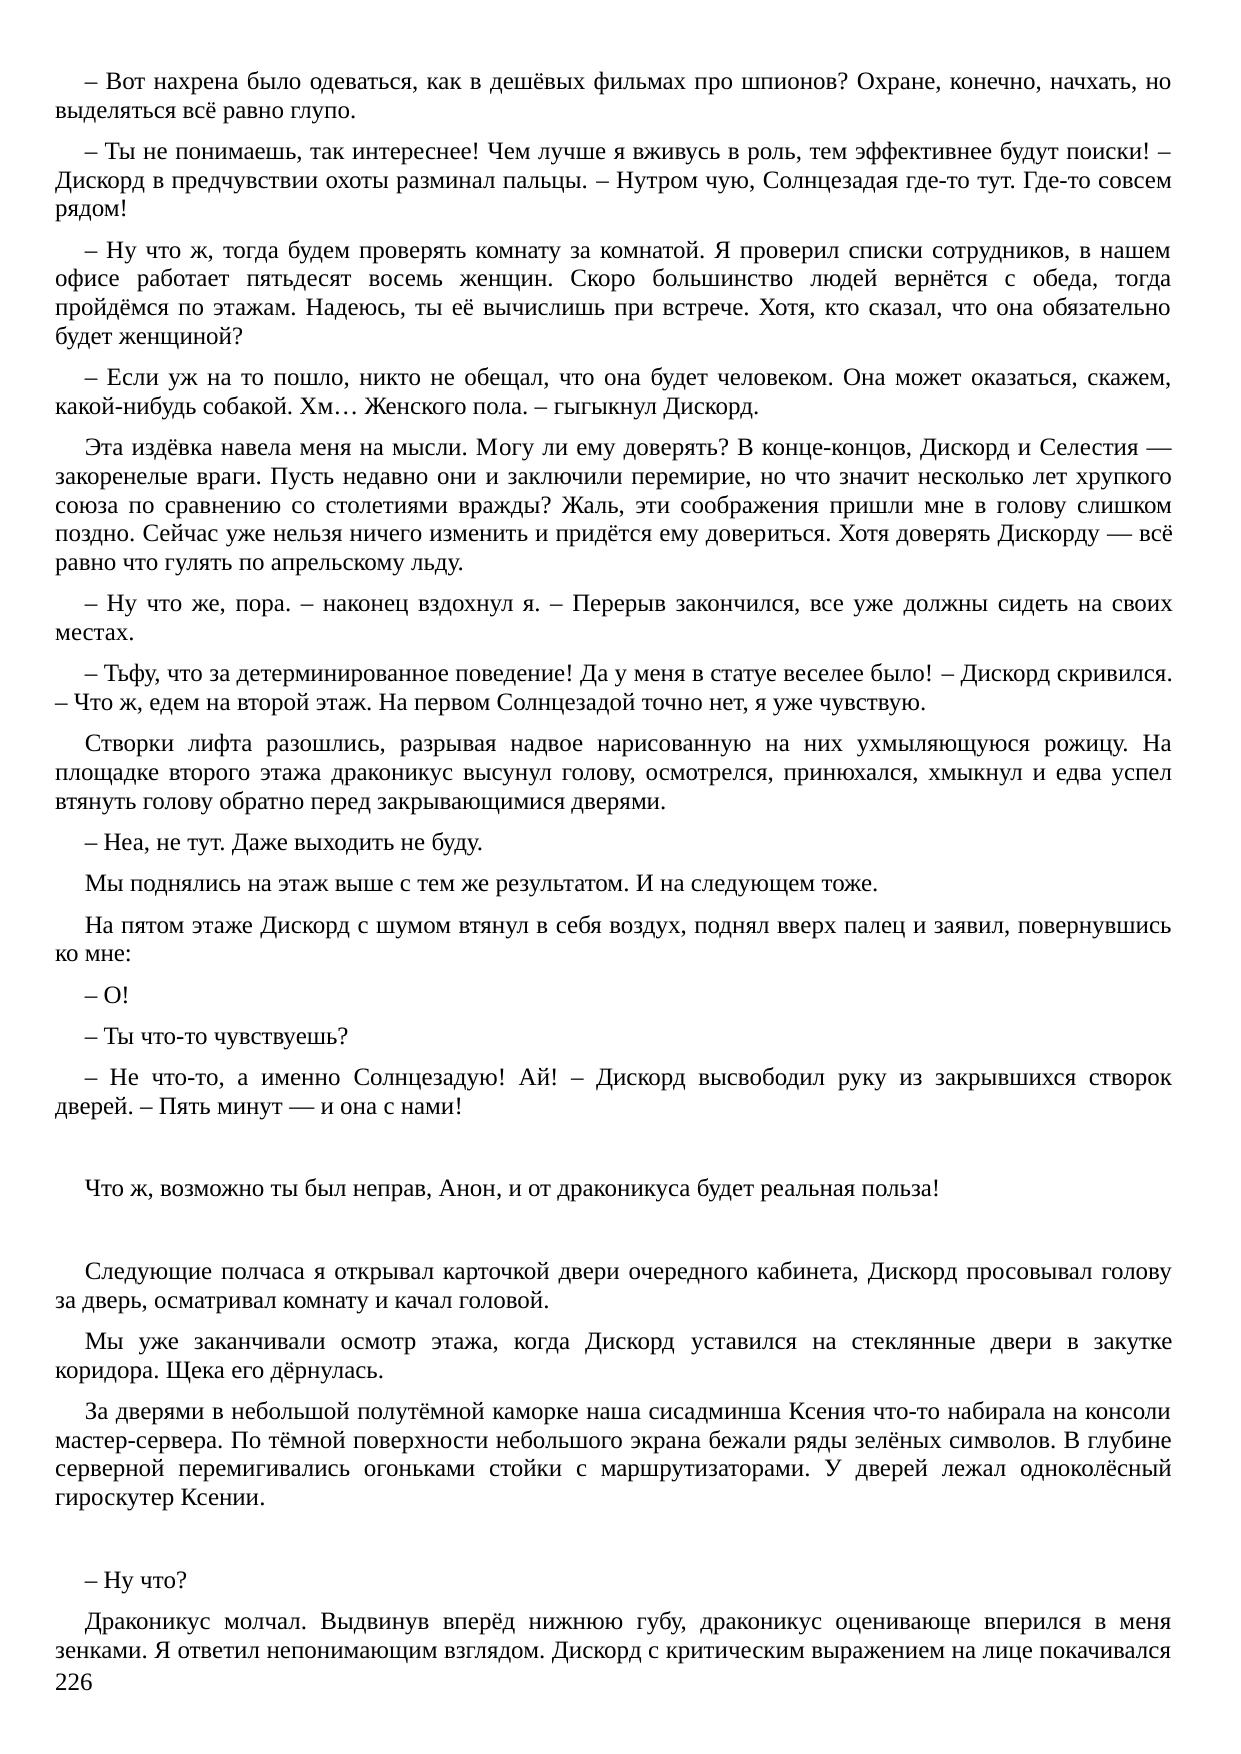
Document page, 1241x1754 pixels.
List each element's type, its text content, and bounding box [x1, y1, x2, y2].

text – О! [55, 980, 1173, 1008]
text – Ну что же, пора. – наконец вздохнул я. – Перерыв закончился, все уже должны сидеть на своих местах. [55, 588, 1173, 646]
text – Тьфу, что за детерминированное поведение! Да у меня в статуе веселее было! – Дискорд скривился. – Что ж, едем на второй этаж. На первом Солнцезадой точно нет, я уже чувствую. [55, 658, 1173, 716]
text Драконикус молчал. Выдвинув вперёд нижнюю губу, драконикус оценивающе вперился в меня зенками. Я ответил непонимающим взглядом. Дискорд с критическим выражением на лице покачивался [55, 1606, 1173, 1663]
text Мы уже заканчивали осмотр этажа, когда Дискорд уставился на стеклянные двери в закутке коридора. Щека его дёрнулась. [55, 1326, 1173, 1383]
text – Вот нахрена было одеваться, как в дешёвых фильмах про шпионов? Охране, конечно, начхать, но выделяться всё равно глупо. [55, 66, 1173, 123]
text – Не что-то, а именно Солнцезадую! Ай! – Дискорд высвободил руку из закрывшихся створок дверей. – Пять минут — и она с нами! [55, 1062, 1173, 1120]
text – Неа, не тут. Даже выходить не буду. [55, 827, 1173, 856]
text – Ты не понимаешь, так интереснее! Чем лучше я вживусь в роль, тем эффективнее будут поиски! –Дискорд в предчувствии охоты разминал пальцы. – Нутром чую, Солнцезадая где-то тут. Где-то совсем рядом! [55, 136, 1173, 222]
text Створки лифта разошлись, разрывая надвое нарисованную на них ухмыляющуюся рожицу. На площадке второго этажа драконикус высунул голову, осмотрелся, принюхался, хмыкнул и едва успел втянуть голову обратно перед закрывающимися дверями. [55, 728, 1173, 815]
text За дверями в небольшой полутёмной каморке наша сисадминша Ксения что-то набирала на консоли мастер-сервера. По тёмной поверхности небольшого экрана бежали ряды зелёных символов. В глубине серверной перемигивались огоньками стойки с маршрутизаторами. У дверей лежал одноколёсный гироскутер Ксении. [55, 1396, 1173, 1511]
text Следующие полчаса я открывал карточкой двери очередного кабинета, Дискорд просовывал голову за дверь, осматривал комнату и качал головой. [55, 1256, 1173, 1313]
text Эта издёвка навела меня на мысли. Могу ли ему доверять? В конце-концов, Дискорд и Селестия — закоренелые враги. Пусть недавно они и заключили перемирие, но что значит несколько лет хрупкого союза по сравнению со столетиями вражды? Жаль, эти соображения пришли мне в голову слишком поздно. Сейчас уже нельзя ничего изменить и придётся ему довериться. Хотя доверять Дискорду — всё равно что гулять по апрельскому льду. [55, 432, 1173, 576]
text Мы поднялись на этаж выше с тем же результатом. И на следующем тоже. [55, 868, 1173, 897]
text На пятом этаже Дискорд с шумом втянул в себя воздух, поднял вверх палец и заявил, повернувшись ко мне: [55, 910, 1173, 967]
text – Ты что-то чувствуешь? [55, 1021, 1173, 1050]
text – Ну что? [55, 1565, 1173, 1593]
text – Ну что ж, тогда будем проверять комнату за комнатой. Я проверил списки сотрудников, в нашем офисе работает пятьдесят восемь женщин. Скоро большинство людей вернётся с обеда, тогда пройдёмся по этажам. Надеюсь, ты её вычислишь при встрече. Хотя, кто сказал, что она обязательно будет женщиной? [55, 235, 1173, 350]
text Что ж, возможно ты был неправ, Анон, и от драконикуса будет реальная польза! [55, 1173, 1173, 1202]
text – Если уж на то пошло, никто не обещал, что она будет человеком. Она может оказаться, скажем, какой-нибудь собакой. Хм… Женского пола. – гыгыкнул Дискорд. [55, 362, 1173, 420]
